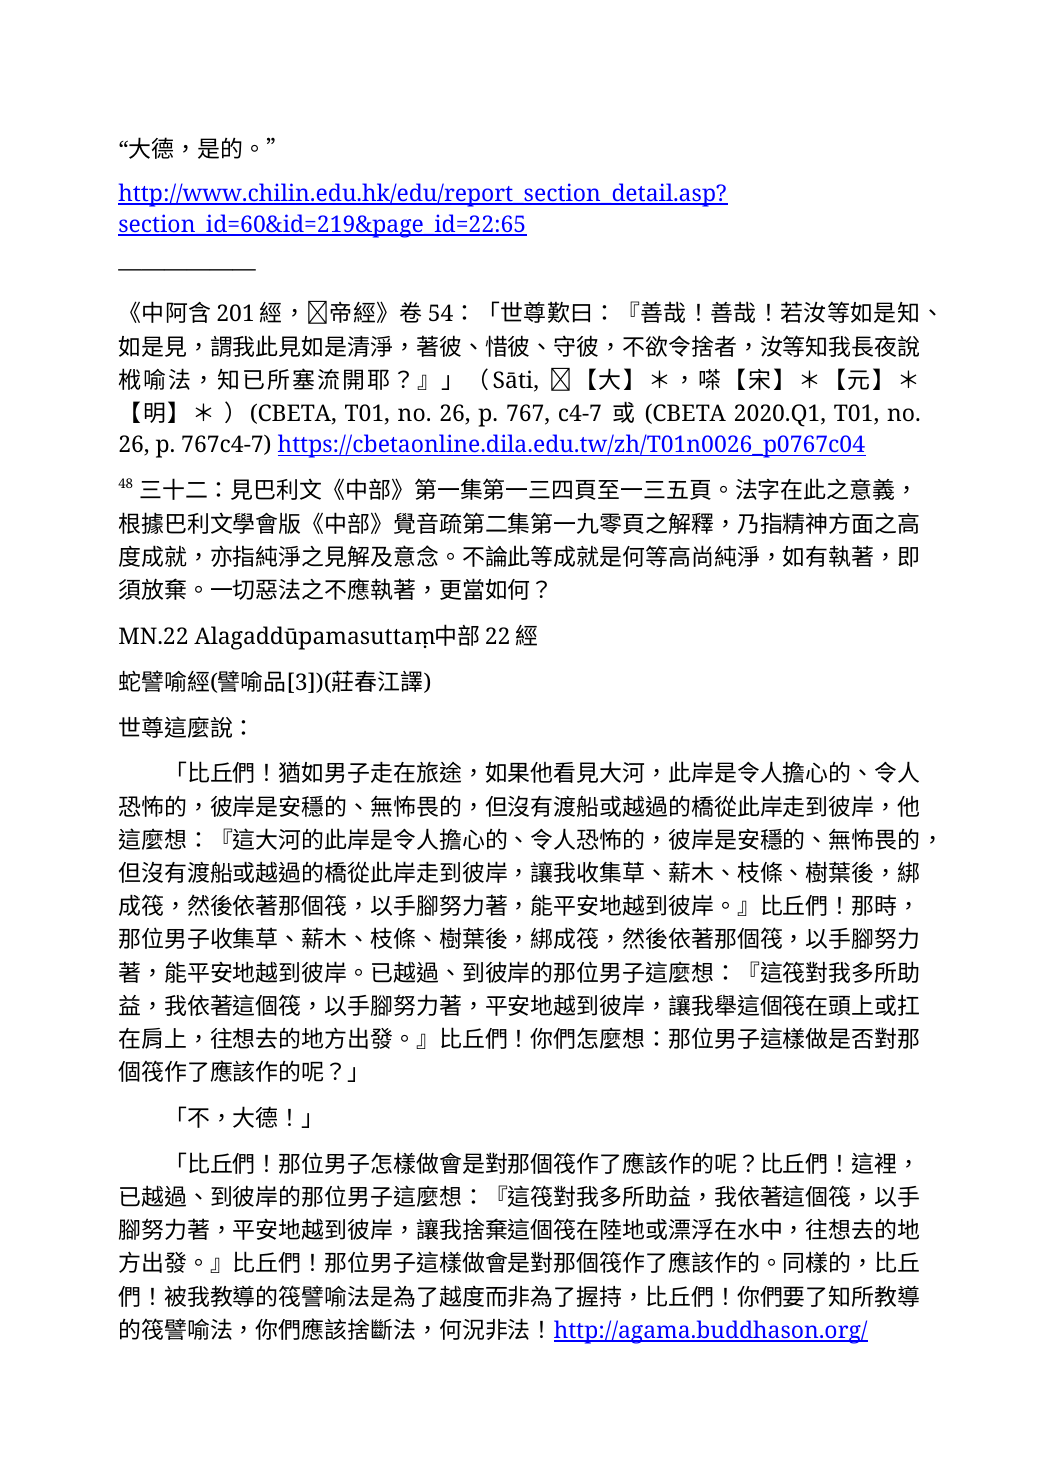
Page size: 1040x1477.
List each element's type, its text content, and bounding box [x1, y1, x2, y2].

text 「比丘們！那位男子怎樣做會是對那個筏作了應該作的呢？比丘們！這裡，已越過、到彼岸的那位男子這麼想：『這筏對我多所助益，我依著這個筏，以手腳努力著，平安地越到彼岸，讓我捨棄這個筏在陸地或漂浮在水中，往想去的地方出發。』比丘們！那位男子這樣做會是對那個筏作了應該作的。同樣的，比丘們！被我教導的筏譬喻法是為了越度而非為了握持，比丘們！你們要了知所教導的筏譬喻法，你們應該捨斷法，何況非法！http://agama.buddhason.org/ [118, 1146, 921, 1345]
text 蛇譬喻經(譬喻品[3])(莊春江譯) [118, 663, 921, 697]
text 「不，大德！」 [118, 1100, 921, 1133]
text http://www.chilin.edu.hk/edu/report_section_detail.asp?section_id=60&id=219&page_id=22:65 [118, 176, 921, 239]
text 世尊這麼說： [118, 709, 921, 743]
text “大德，是的。” [118, 131, 921, 164]
text —————— [118, 251, 921, 283]
text 「比丘們！猶如男子走在旅途，如果他看見大河，此岸是令人擔心的、令人恐怖的，彼岸是安穩的、無怖畏的，但沒有渡船或越過的橋從此岸走到彼岸，他這麼想：『這大河的此岸是令人擔心的、令人恐怖的，彼岸是安穩的、無怖畏的，但沒有渡船或越過的橋從此岸走到彼岸，讓我收集草、薪木、枝條、樹葉後，綁成筏，然後依著那個筏，以手腳努力著，能平安地越到彼岸。』比丘們！那時，那位男子收集草、薪木、枝條、樹葉後，綁成筏，然後依著那個筏，以手腳努力著，能平安地越到彼岸。已越過、到彼岸的那位男子這麼想：『這筏對我多所助益，我依著這個筏，以手腳努力著，平安地越到彼岸，讓我舉這個筏在頭上或扛在肩上，往想去的地方出發。』比丘們！你們怎麼想：那位男子這樣做是否對那個筏作了應該作的呢？」 [118, 755, 921, 1087]
text 三十二：見巴利文《中部》第一集第一三四頁至一三五頁。法字在此之意義，根據巴利文學會版《中部》覺音疏第二集第一九零頁之解釋，乃指精神方面之高度成就，亦指純淨之見解及意念。不論此等成就是何等高尚純淨，如有執著，即須放棄。一切惡法之不應執著，更當如何？ [118, 472, 921, 605]
text 《中阿含201經，𠻬帝經》卷54：「世尊歎曰：『善哉！善哉！若汝等如是知、如是見，謂我此見如是清淨，著彼、惜彼、守彼，不欲令捨者，汝等知我長夜說栰喻法，知已所塞流開耶？』」（Sāti, 𠻬【大】＊，嗏【宋】＊【元】＊【明】＊ ）(CBETA, T01, no. 26, p. 767, c4-7 或 (CBETA 2020.Q1, T01, no. 26, p. 767c4-7) https://cbetaonline.dila.edu.tw/zh/T01n0026_p0767c04 [118, 295, 921, 460]
text MN.22 Alagaddūpamasuttaṃ 中部22經 [118, 618, 921, 651]
